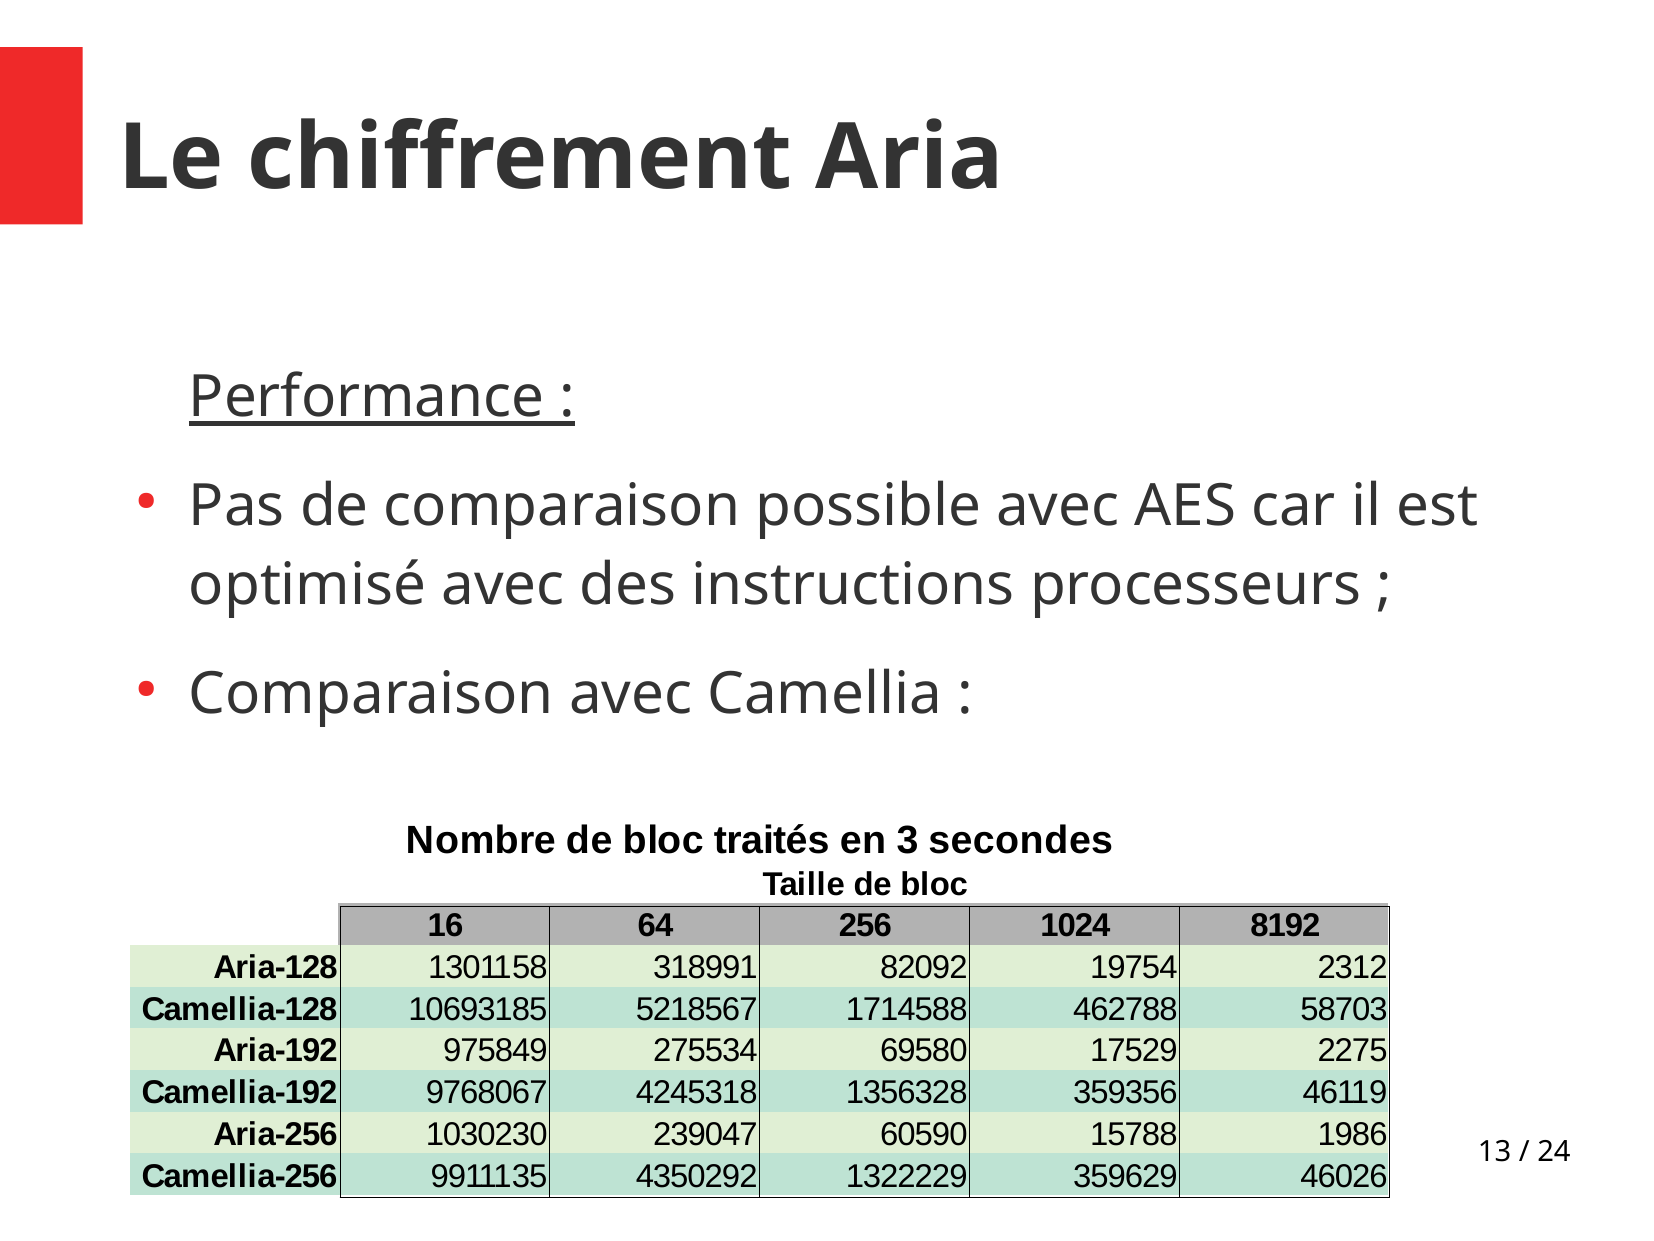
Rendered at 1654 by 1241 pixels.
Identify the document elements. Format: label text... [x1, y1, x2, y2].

list Performance : Pas de comparaison possible avec AES car il est optimisé avec des instructions processeurs ; Comparaison avec Camellia : [118, 354, 1536, 1074]
chart [129, 814, 1394, 1202]
title Le chiffrement Aria [118, 45, 1571, 260]
